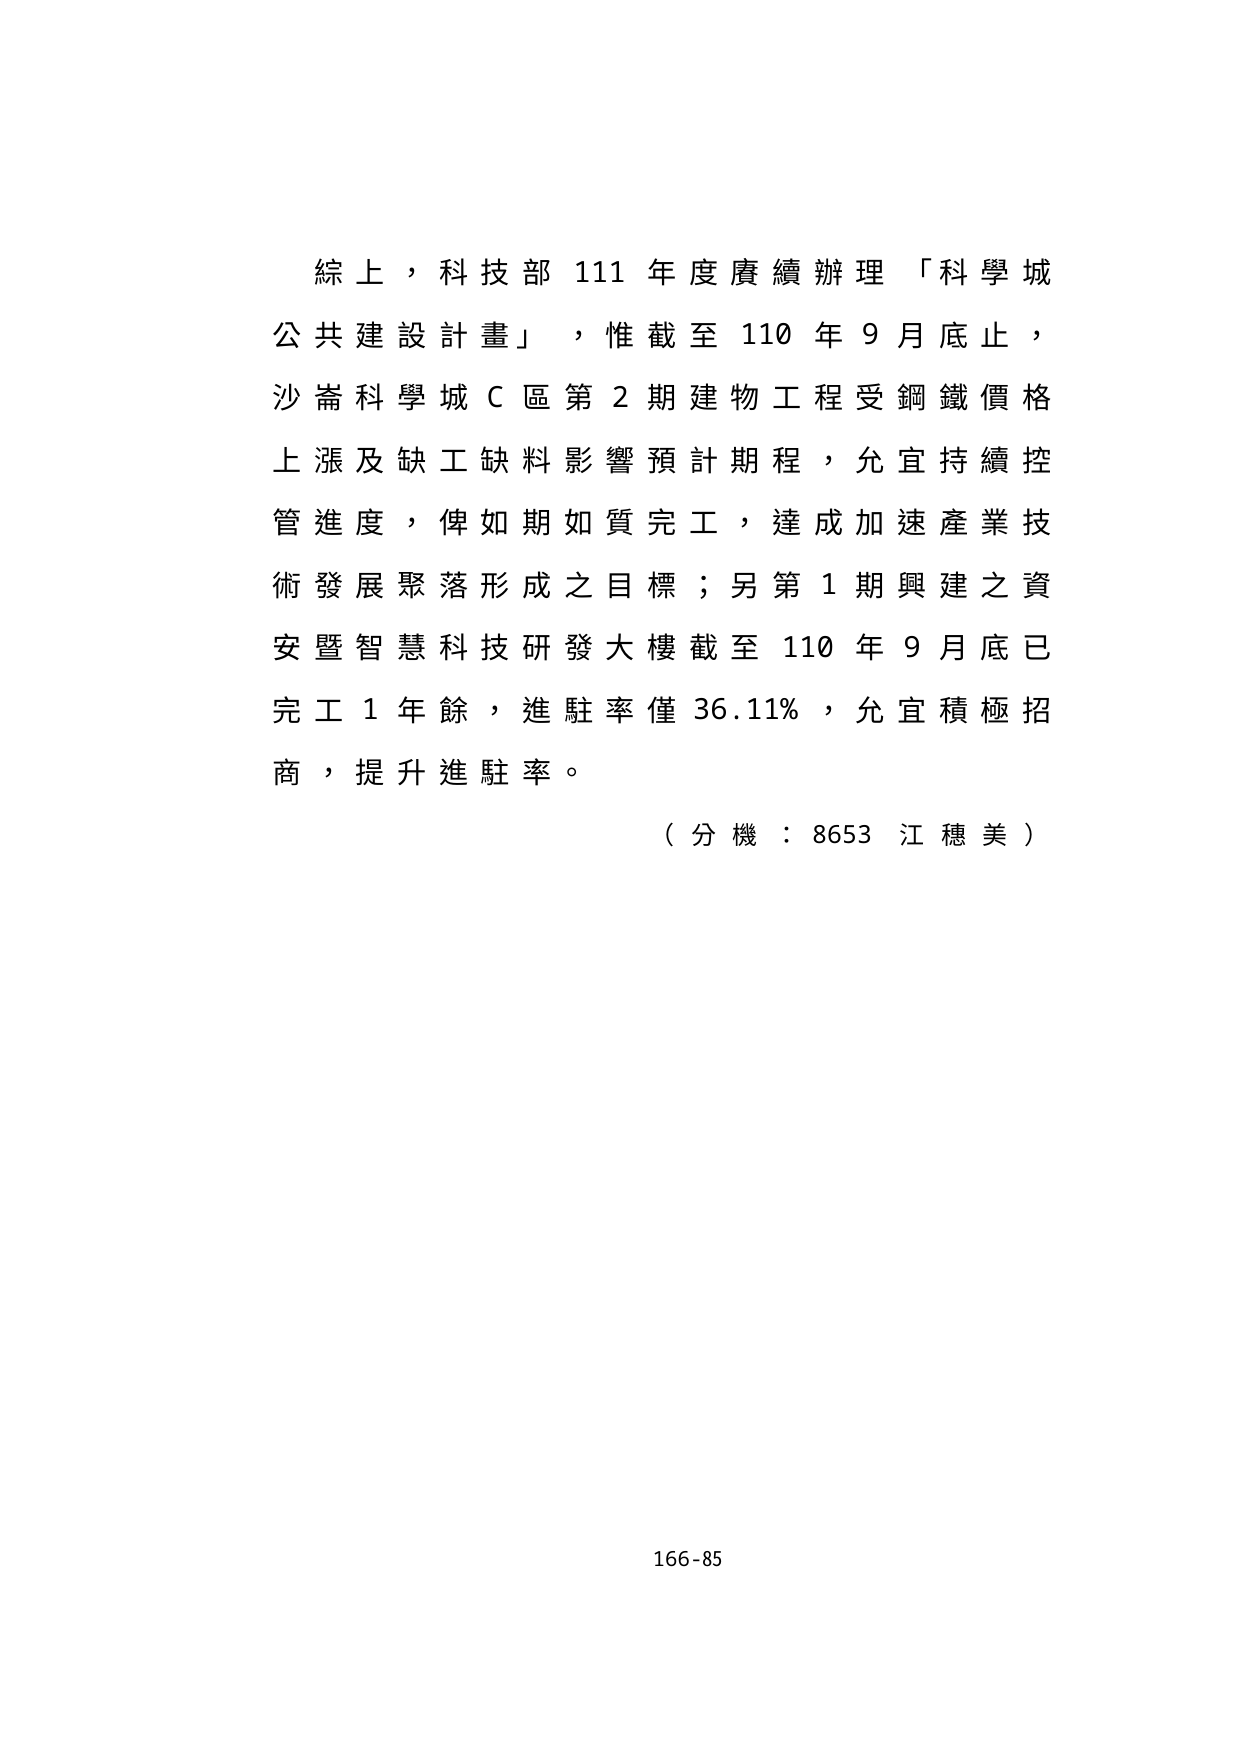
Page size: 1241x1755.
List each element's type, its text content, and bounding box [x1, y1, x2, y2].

text （分機：8653 江穗美） [242, 792, 1058, 854]
text 綜上，科技部111年度賡續辦理「科學城公共建設計畫」，惟截至110年9月底止，沙崙科學城C區第2期建物工程受鋼鐵價格上漲及缺工缺料影響預計期程，允宜持續控管進度，俾如期如質完工，達成加速產業技術發展聚落形成之目標；另第1期興建之資安暨智慧科技研發大樓截至110年9月底已完工1年餘，進駐率僅36.11%，允宜積極招商，提升進駐率。 [242, 229, 1058, 792]
